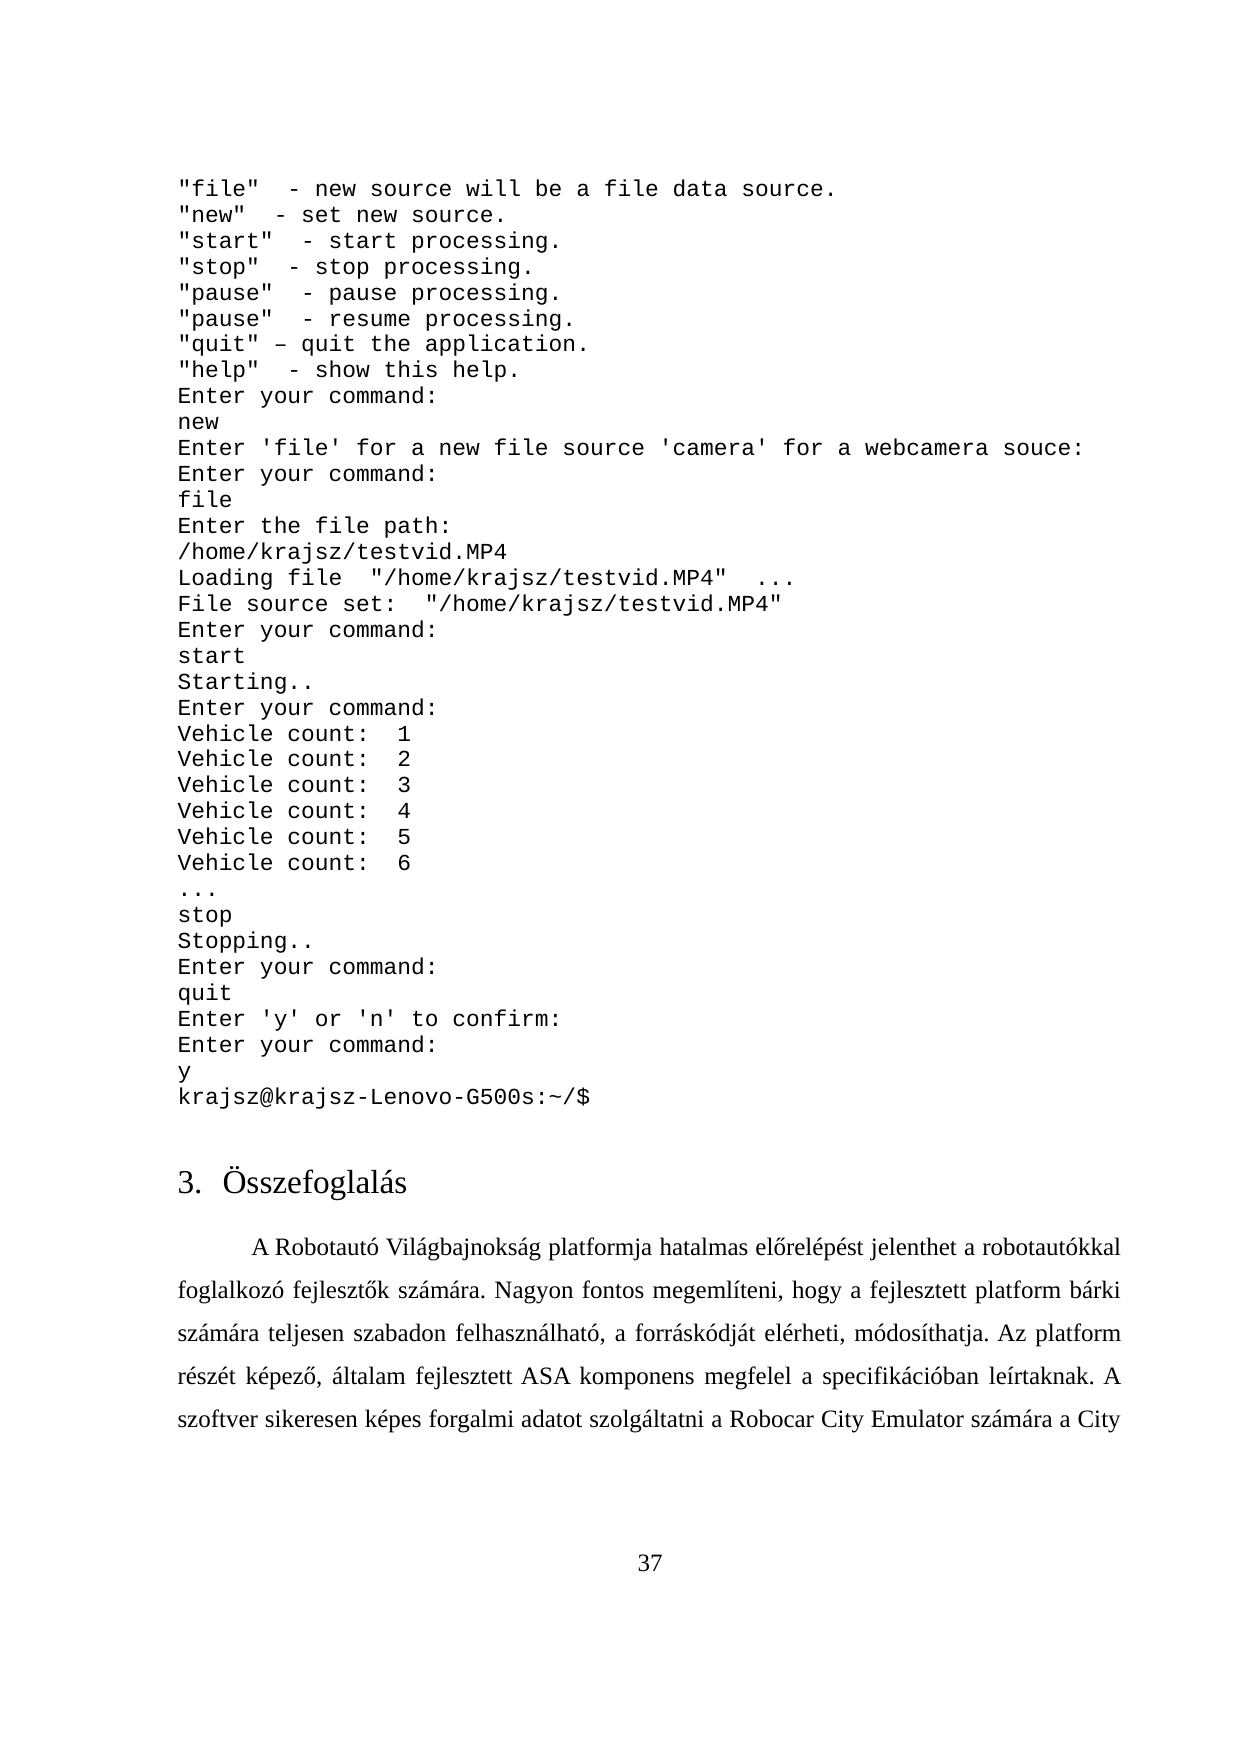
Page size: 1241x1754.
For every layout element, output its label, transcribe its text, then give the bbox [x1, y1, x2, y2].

text stop [177, 903, 1122, 929]
text Enter your command: [177, 462, 1122, 488]
text File source set: "/home/krajsz/testvid.MP4" [177, 592, 1122, 618]
text Enter your command: [177, 696, 1122, 722]
text new [177, 411, 1122, 437]
text Enter your command: [177, 1033, 1122, 1059]
text start [177, 644, 1122, 670]
text Vehicle count: 1 [177, 722, 1122, 748]
text "new" - set new source. [177, 203, 1122, 229]
text Enter your command: [177, 955, 1122, 981]
text Starting.. [177, 670, 1122, 696]
text Vehicle count: 6 [177, 852, 1122, 877]
text krajsz@krajsz-Lenovo-G500s:~/$ [177, 1085, 1122, 1111]
text Loading file "/home/krajsz/testvid.MP4" ... [177, 566, 1122, 592]
text ... [177, 877, 1122, 903]
text "file" - new source will be a file data source. [177, 177, 1122, 203]
text Enter the file path: [177, 514, 1122, 540]
text Stopping.. [177, 929, 1122, 955]
text "help" - show this help. [177, 359, 1122, 385]
text Vehicle count: 5 [177, 826, 1122, 852]
text Vehicle count: 3 [177, 774, 1122, 800]
text Enter your command: [177, 618, 1122, 644]
text Enter 'file' for a new file source 'camera' for a webcamera souce: [177, 437, 1122, 462]
text "stop" - stop processing. [177, 255, 1122, 281]
text /home/krajsz/testvid.MP4 [177, 540, 1122, 566]
text "pause" - resume processing. [177, 307, 1122, 333]
subtitle Összefoglalás [177, 1162, 1122, 1200]
text quit [177, 981, 1122, 1007]
text "quit" – quit the application. [177, 333, 1122, 359]
text "pause" - pause processing. [177, 281, 1122, 307]
text Vehicle count: 4 [177, 800, 1122, 826]
text Enter your command: [177, 385, 1122, 411]
text A Robotautó Világbajnokság platformja hatalmas előrelépést jelenthet a robotautókkal foglalkozó fejlesztők számára. Nagyon fontos megemlíteni, hogy a fejlesztett platform bárki számára teljesen szabadon felhasználható, a forráskódját elérheti, módosíthatja. Az platform részét képező, általam fejlesztett ASA komponens megfelel a specifikációban leírtaknak. A szoftver sikeresen képes forgalmi adatot szolgáltatni a Robocar City Emulator számára a City [177, 1232, 1122, 1433]
text "start" - start processing. [177, 229, 1122, 255]
text file [177, 488, 1122, 514]
text Vehicle count: 2 [177, 748, 1122, 774]
text y [177, 1059, 1122, 1085]
text Enter 'y' or 'n' to confirm: [177, 1007, 1122, 1033]
